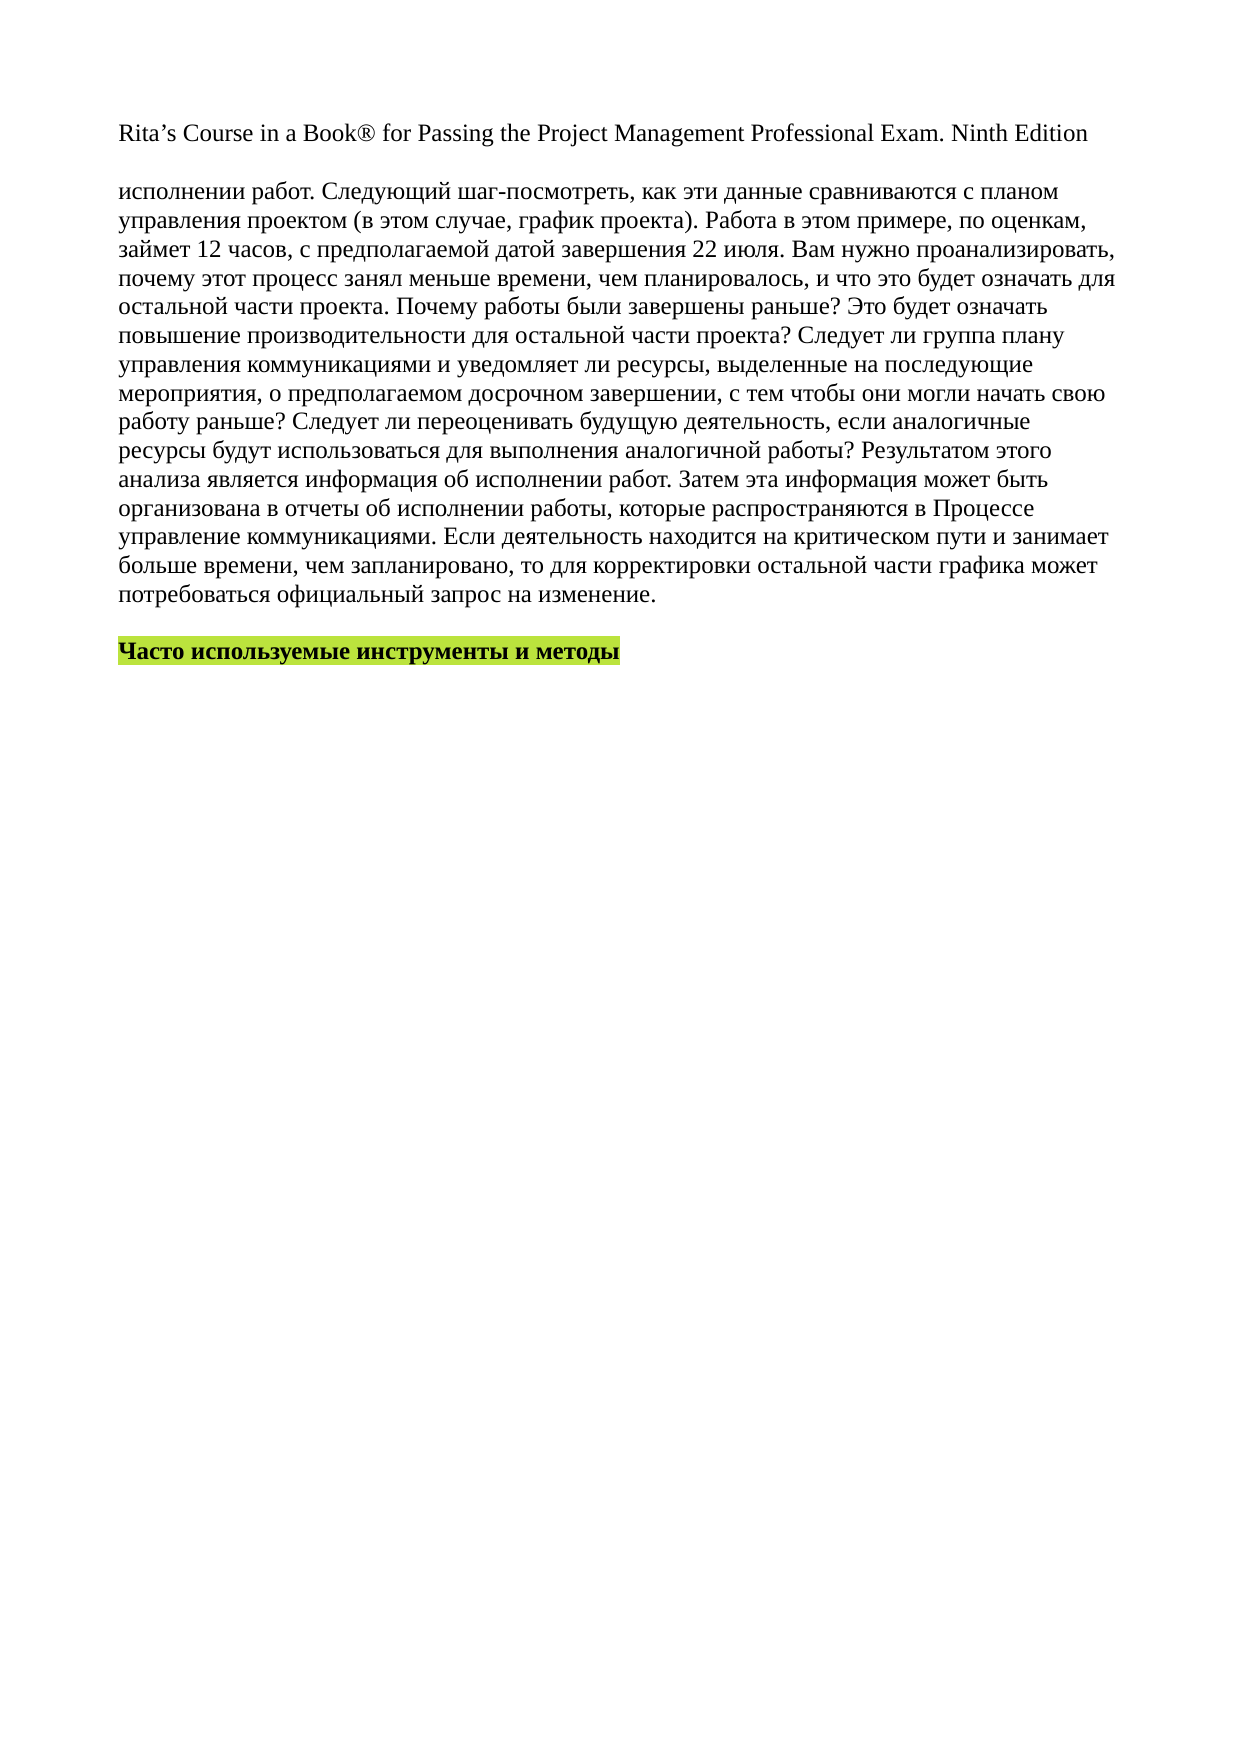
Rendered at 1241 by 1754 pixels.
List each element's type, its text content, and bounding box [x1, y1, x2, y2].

text исполнении работ. Следующий шаг-посмотреть, как эти данные сравниваются с планом управления проектом (в этом случае, график проекта). Работа в этом примере, по оценкам, займет 12 часов, с предполагаемой датой завершения 22 июля. Вам нужно проанализировать, почему этот процесс занял меньше времени, чем планировалось, и что это будет означать для остальной части проекта. Почему работы были завершены раньше? Это будет означать повышение производительности для остальной части проекта? Следует ли группа плану управления коммуникациями и уведомляет ли ресурсы, выделенные на последующие мероприятия, о предполагаемом досрочном завершении, с тем чтобы они могли начать свою работу раньше? Следует ли переоценивать будущую деятельность, если аналогичные ресурсы будут использоваться для выполнения аналогичной работы? Результатом этого анализа является информация об исполнении работ. Затем эта информация может быть организована в отчеты об исполнении работы, которые распространяются в Процессе управление коммуникациями. Если деятельность находится на критическом пути и занимает больше времени, чем запланировано, то для корректировки остальной части графика может потребоваться официальный запрос на изменение. [118, 176, 1122, 608]
text Часто используемые инструменты и методы [118, 636, 1122, 665]
